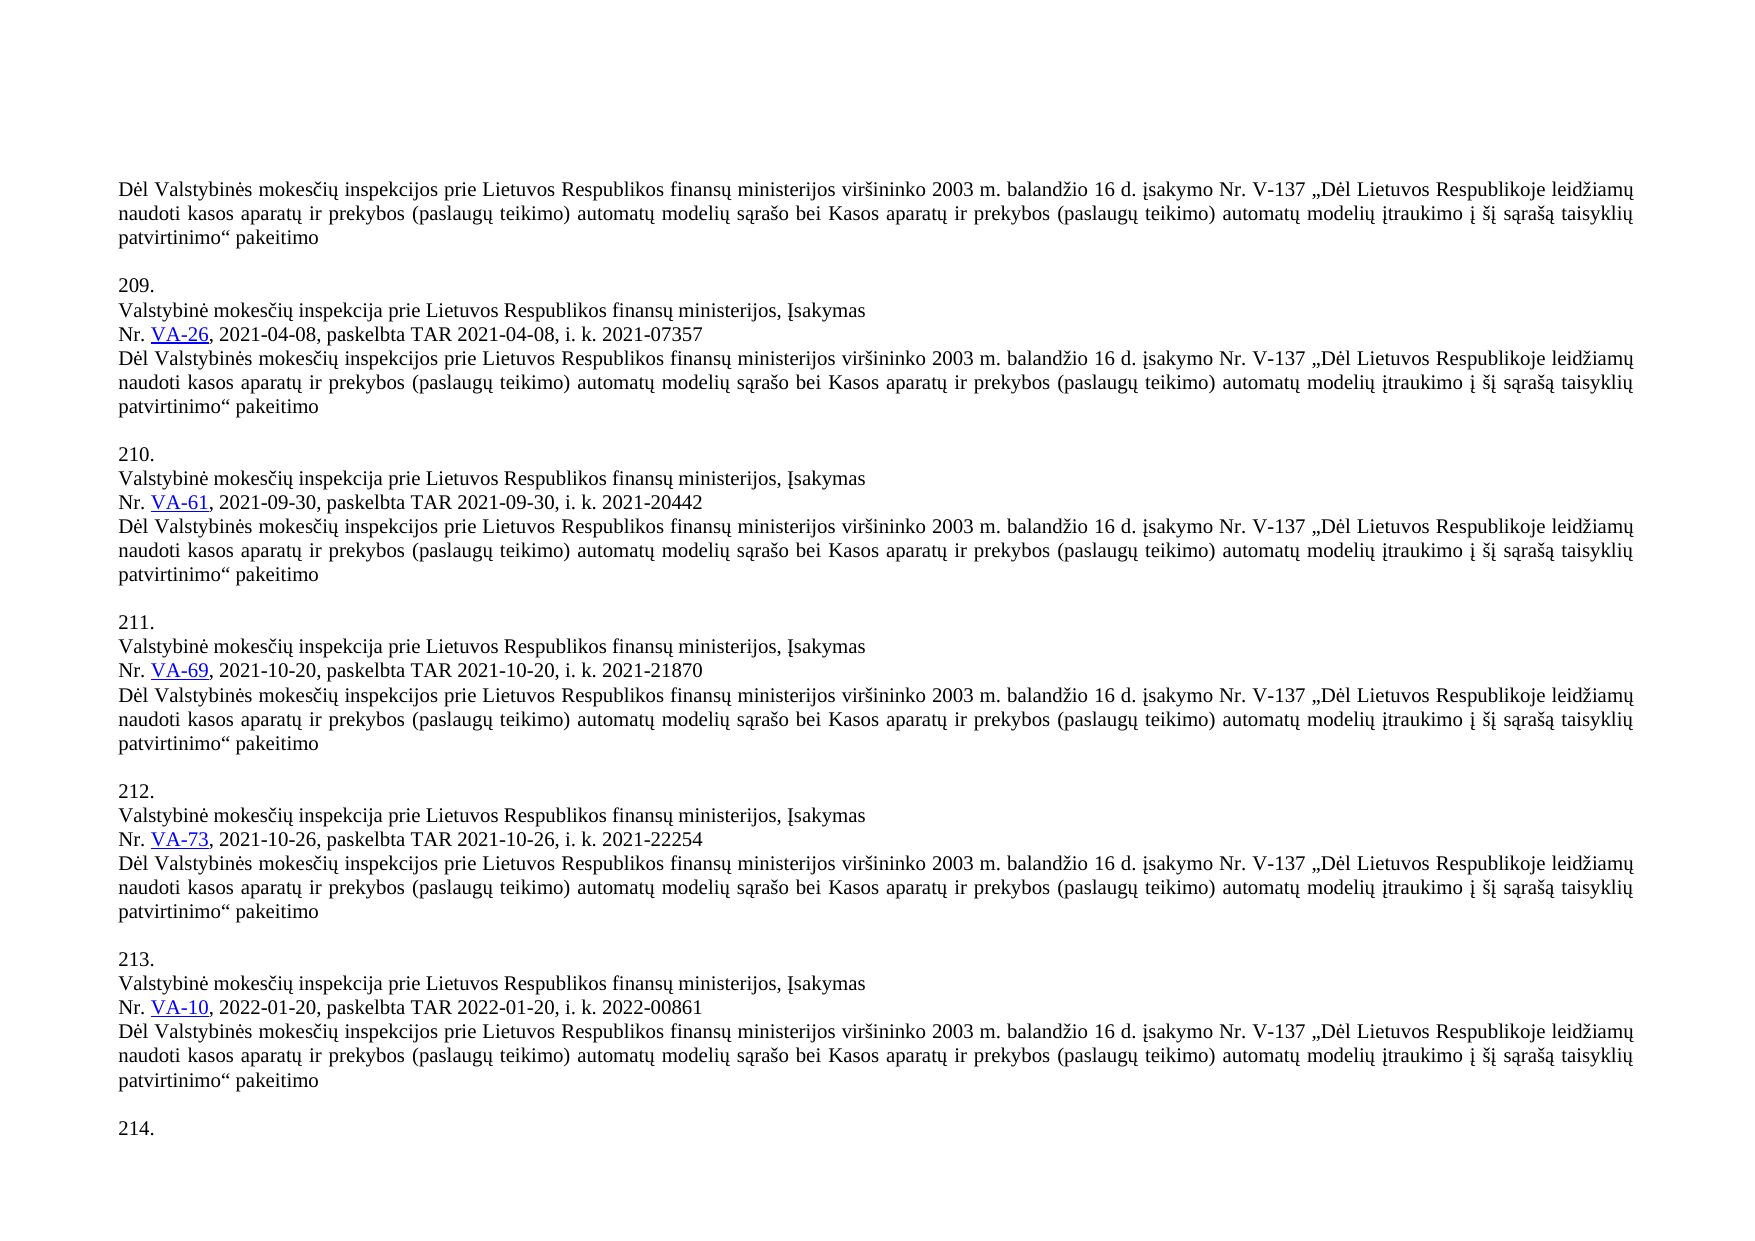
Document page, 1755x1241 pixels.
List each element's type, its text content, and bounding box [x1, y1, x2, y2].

text Dėl Valstybinės mokesčių inspekcijos prie Lietuvos Respublikos finansų ministerijos viršininko 2003 m. balandžio 16 d. įsakymo Nr. V-137 „Dėl Lietuvos Respublikoje leidžiamų naudoti kasos aparatų ir prekybos (paslaugų teikimo) automatų modelių sąrašo bei Kasos aparatų ir prekybos (paslaugų teikimo) automatų modelių įtraukimo į šį sąrašą taisyklių patvirtinimo“ pakeitimo [118, 514, 1636, 586]
text 210. [118, 442, 1636, 466]
text 209. [118, 273, 1636, 297]
text 213. [118, 947, 1636, 971]
text Valstybinė mokesčių inspekcija prie Lietuvos Respublikos finansų ministerijos, Įsakymas [118, 297, 1636, 322]
text Dėl Valstybinės mokesčių inspekcijos prie Lietuvos Respublikos finansų ministerijos viršininko 2003 m. balandžio 16 d. įsakymo Nr. V-137 „Dėl Lietuvos Respublikoje leidžiamų naudoti kasos aparatų ir prekybos (paslaugų teikimo) automatų modelių sąrašo bei Kasos aparatų ir prekybos (paslaugų teikimo) automatų modelių įtraukimo į šį sąrašą taisyklių patvirtinimo“ pakeitimo [118, 851, 1636, 923]
text Valstybinė mokesčių inspekcija prie Lietuvos Respublikos finansų ministerijos, Įsakymas [118, 971, 1636, 995]
text Nr. VA-26, 2021-04-08, paskelbta TAR 2021-04-08, i. k. 2021-07357 [118, 322, 1636, 346]
text Valstybinė mokesčių inspekcija prie Lietuvos Respublikos finansų ministerijos, Įsakymas [118, 803, 1636, 827]
text 214. [118, 1116, 1636, 1140]
text 211. [118, 610, 1636, 634]
text Dėl Valstybinės mokesčių inspekcijos prie Lietuvos Respublikos finansų ministerijos viršininko 2003 m. balandžio 16 d. įsakymo Nr. V-137 „Dėl Lietuvos Respublikoje leidžiamų naudoti kasos aparatų ir prekybos (paslaugų teikimo) automatų modelių sąrašo bei Kasos aparatų ir prekybos (paslaugų teikimo) automatų modelių įtraukimo į šį sąrašą taisyklių patvirtinimo“ pakeitimo [118, 346, 1636, 418]
text Nr. VA-10, 2022-01-20, paskelbta TAR 2022-01-20, i. k. 2022-00861 [118, 995, 1636, 1019]
text Nr. VA-69, 2021-10-20, paskelbta TAR 2021-10-20, i. k. 2021-21870 [118, 658, 1636, 682]
text 212. [118, 779, 1636, 803]
text Valstybinė mokesčių inspekcija prie Lietuvos Respublikos finansų ministerijos, Įsakymas [118, 466, 1636, 490]
text Nr. VA-73, 2021-10-26, paskelbta TAR 2021-10-26, i. k. 2021-22254 [118, 827, 1636, 851]
text Dėl Valstybinės mokesčių inspekcijos prie Lietuvos Respublikos finansų ministerijos viršininko 2003 m. balandžio 16 d. įsakymo Nr. V-137 „Dėl Lietuvos Respublikoje leidžiamų naudoti kasos aparatų ir prekybos (paslaugų teikimo) automatų modelių sąrašo bei Kasos aparatų ir prekybos (paslaugų teikimo) automatų modelių įtraukimo į šį sąrašą taisyklių patvirtinimo“ pakeitimo [118, 682, 1636, 755]
text Dėl Valstybinės mokesčių inspekcijos prie Lietuvos Respublikos finansų ministerijos viršininko 2003 m. balandžio 16 d. įsakymo Nr. V-137 „Dėl Lietuvos Respublikoje leidžiamų naudoti kasos aparatų ir prekybos (paslaugų teikimo) automatų modelių sąrašo bei Kasos aparatų ir prekybos (paslaugų teikimo) automatų modelių įtraukimo į šį sąrašą taisyklių patvirtinimo“ pakeitimo [118, 177, 1636, 249]
text Dėl Valstybinės mokesčių inspekcijos prie Lietuvos Respublikos finansų ministerijos viršininko 2003 m. balandžio 16 d. įsakymo Nr. V-137 „Dėl Lietuvos Respublikoje leidžiamų naudoti kasos aparatų ir prekybos (paslaugų teikimo) automatų modelių sąrašo bei Kasos aparatų ir prekybos (paslaugų teikimo) automatų modelių įtraukimo į šį sąrašą taisyklių patvirtinimo“ pakeitimo [118, 1019, 1636, 1092]
text Valstybinė mokesčių inspekcija prie Lietuvos Respublikos finansų ministerijos, Įsakymas [118, 634, 1636, 658]
text Nr. VA-61, 2021-09-30, paskelbta TAR 2021-09-30, i. k. 2021-20442 [118, 490, 1636, 514]
